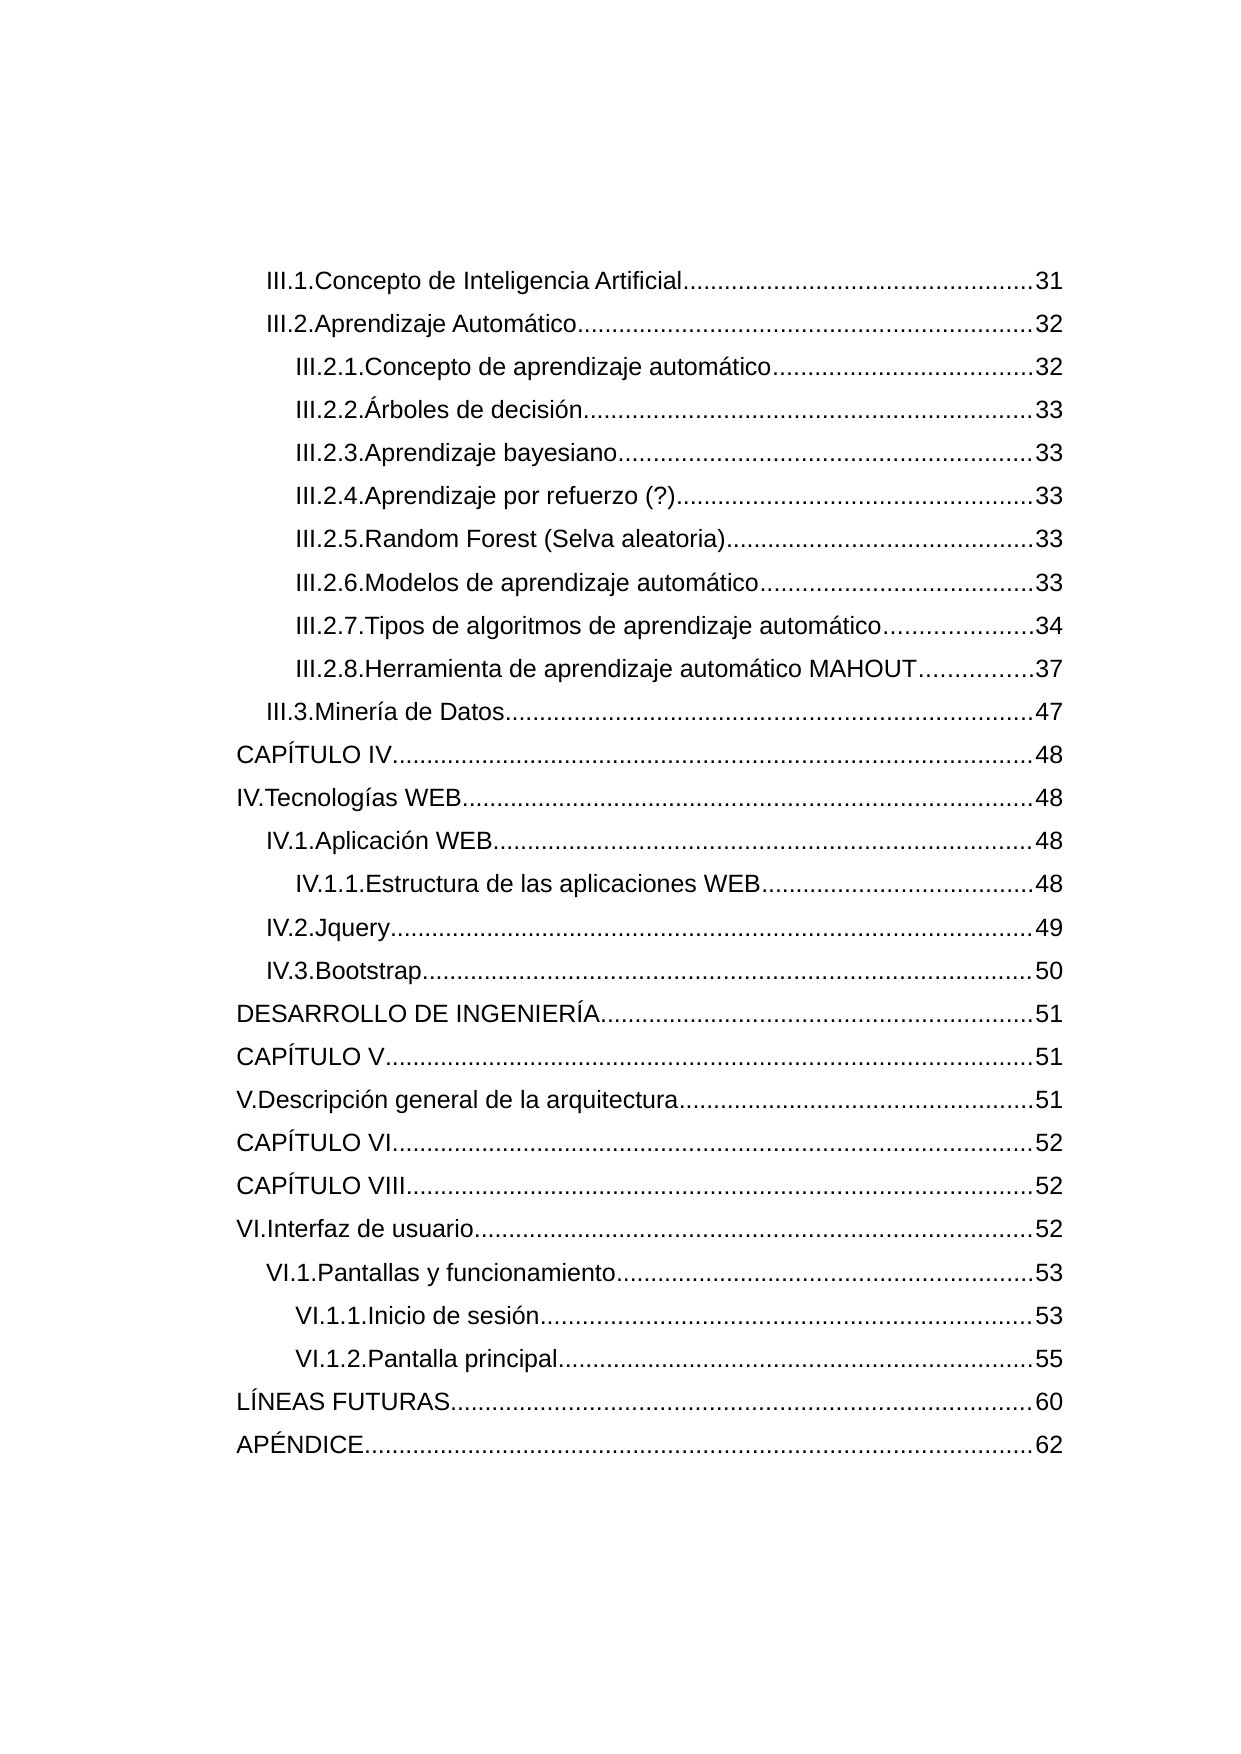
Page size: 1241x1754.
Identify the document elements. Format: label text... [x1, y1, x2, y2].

text III.2.4.Aprendizaje por refuerzo (?) 33 [295, 481, 1063, 510]
text APÉNDICE 62 [236, 1430, 1063, 1459]
text III.2.5.Random Forest (Selva aleatoria) 33 [295, 524, 1063, 553]
text CAPÍTULO IV 48 [236, 740, 1063, 769]
text III.2.7.Tipos de algoritmos de aprendizaje automático 34 [295, 611, 1063, 639]
text IV.Tecnologías WEB 48 [236, 783, 1063, 812]
text CAPÍTULO VIII 52 [236, 1171, 1063, 1200]
text III.2.6.Modelos de aprendizaje automático 33 [295, 568, 1063, 596]
text V.Descripción general de la arquitectura 51 [236, 1085, 1063, 1114]
text VI.1.Pantallas y funcionamiento 53 [266, 1258, 1063, 1286]
text III.2.3.Aprendizaje bayesiano 33 [295, 438, 1063, 467]
text III.2.Aprendizaje Automático 32 [266, 309, 1063, 338]
text VI.1.2.Pantalla principal 55 [295, 1344, 1063, 1373]
text IV.2.Jquery 49 [266, 913, 1063, 941]
text III.2.8.Herramienta de aprendizaje automático MAHOUT 37 [295, 654, 1063, 683]
text III.2.2.Árboles de decisión 33 [295, 395, 1063, 424]
text III.2.1.Concepto de aprendizaje automático 32 [295, 352, 1063, 381]
text VI.1.1.Inicio de sesión 53 [295, 1301, 1063, 1329]
text CAPÍTULO V 51 [236, 1042, 1063, 1071]
text DESARROLLO DE INGENIERÍA 51 [236, 999, 1063, 1028]
text IV.1.1.Estructura de las aplicaciones WEB 48 [295, 869, 1063, 898]
text IV.1.Aplicación WEB 48 [266, 826, 1063, 855]
text III.1.Concepto de Inteligencia Artificial 31 [266, 266, 1063, 294]
text LÍNEAS FUTURAS 60 [236, 1387, 1063, 1416]
text IV.3.Bootstrap 50 [266, 956, 1063, 984]
text CAPÍTULO VI 52 [236, 1128, 1063, 1157]
text III.3.Minería de Datos 47 [266, 697, 1063, 726]
text VI.Interfaz de usuario 52 [236, 1214, 1063, 1243]
